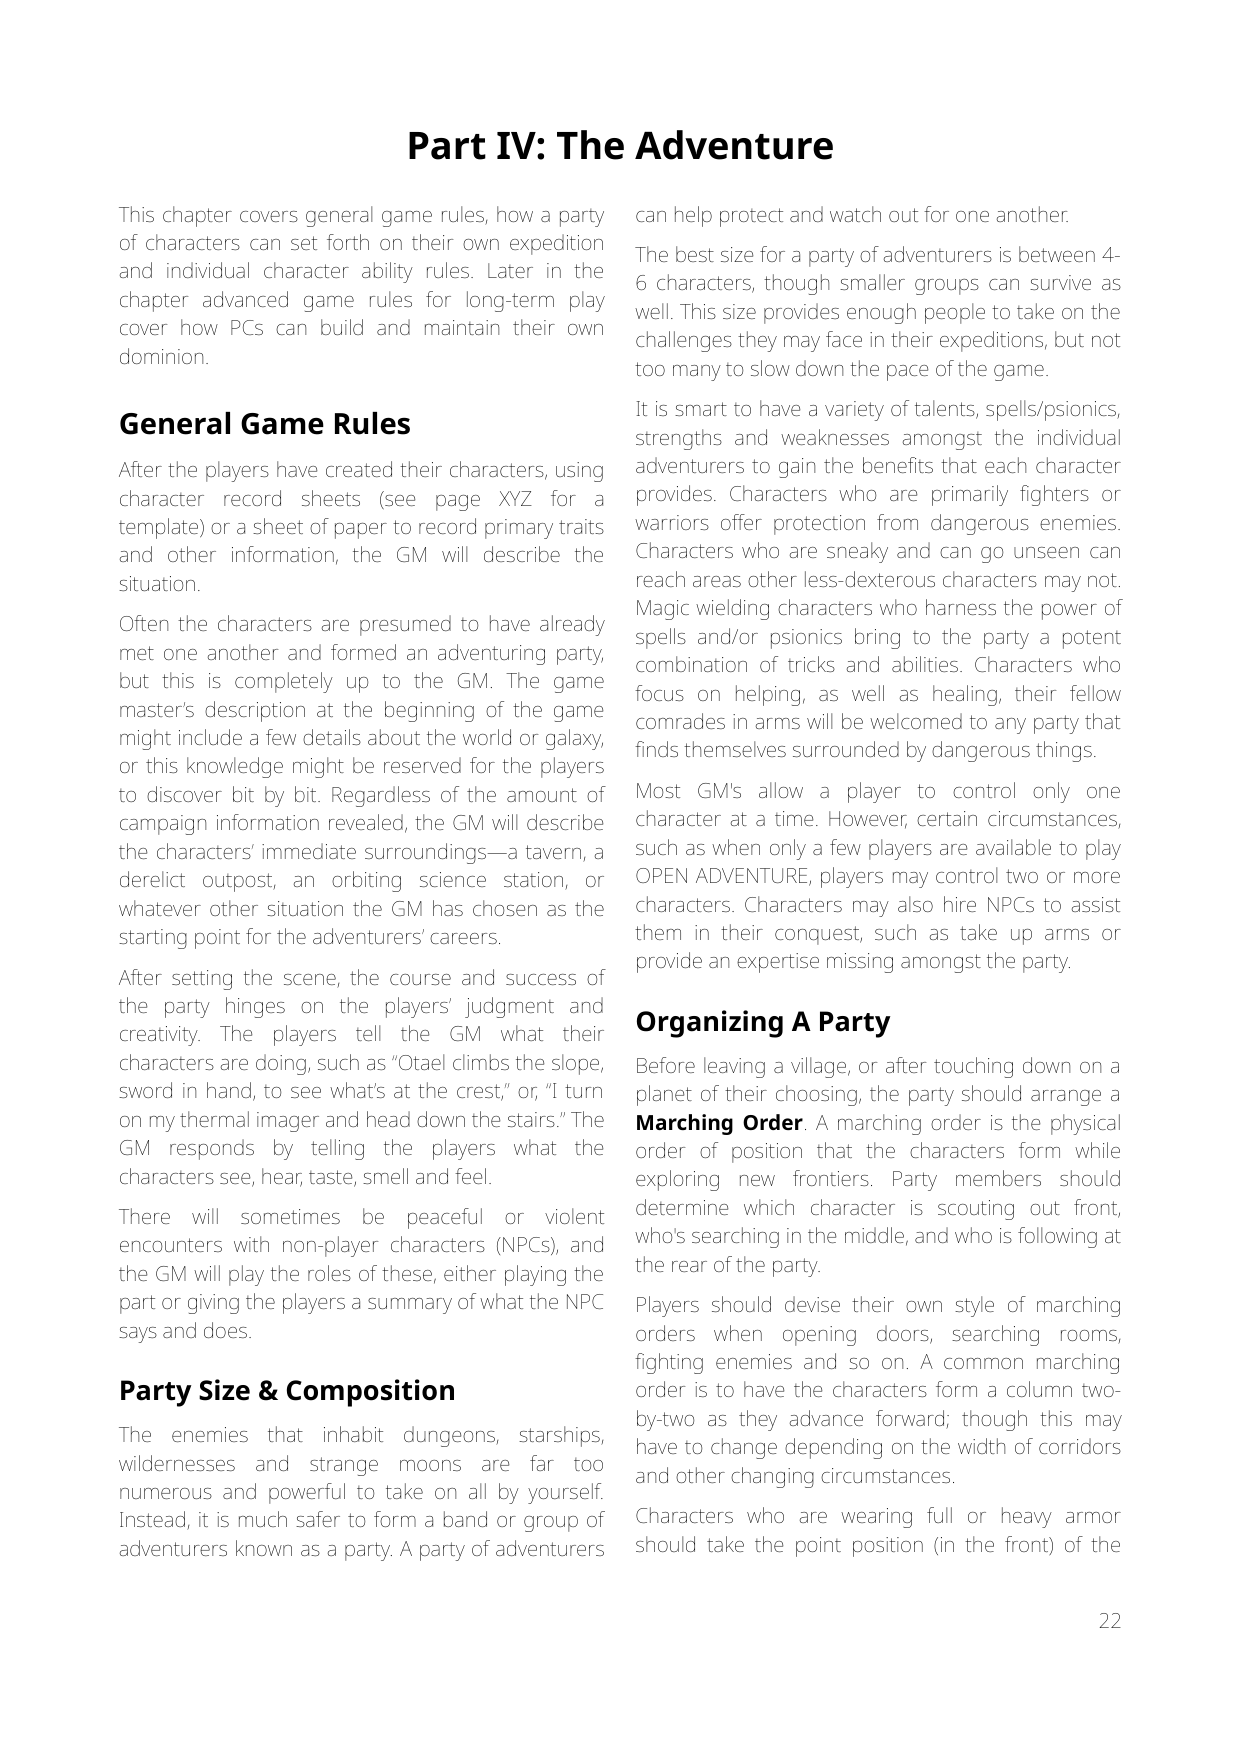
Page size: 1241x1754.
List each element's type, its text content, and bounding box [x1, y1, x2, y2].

subtitle General Game Rules [118, 403, 605, 443]
text Party Size & Composition [118, 1371, 605, 1408]
text The best size for a party of adventurers is between 4-6 characters, though smaller groups can survive as well. This size provides enough people to take on the challenges they may face in their expeditions, but not too many to slow down the pace of the game. [635, 240, 1122, 382]
text The enemies that inhabit dungeons, starships, wildernesses and strange moons are far too numerous and powerful to take on all by yourself. Instead, it is much safer to form a band or group of adventurers known as a party. A party of adventurers [118, 1420, 605, 1562]
text After the players have created their characters, using character record sheets (see page XYZ for a template) or a sheet of paper to record primary traits and other information, the GM will describe the situation. [118, 455, 605, 597]
text Most GM's allow a player to control only one character at a time. However, certain circumstances, such as when only a few players are available to play OPEN ADVENTURE, players may control two or more characters. Characters may also hire NPCs to assist them in their conquest, such as take up arms or provide an expertise missing amongst the party. [635, 776, 1122, 975]
text It is smart to have a variety of talents, spells/psionics, strengths and weaknesses amongst the individual adventurers to gain the benefits that each character provides. Characters who are primarily fighters or warriors offer protection from dangerous enemies. Characters who are sneaky and can go unseen can reach areas other less-dexterous characters may not. Magic wielding characters who harness the power of spells and/or psionics bring to the party a potent combination of tricks and abilities. Characters who focus on helping, as well as healing, their fellow comrades in arms will be welcomed to any party that finds themselves surrounded by dangerous things. [635, 394, 1122, 764]
text After setting the scene, the course and success of the party hinges on the players’ judgment and creativity. The players tell the GM what their characters are doing, such as “Otael climbs the slope, sword in hand, to see what’s at the crest,” or, “I turn on my thermal imager and head down the stairs.” The GM responds by telling the players what the characters see, hear, taste, smell and feel. [118, 963, 605, 1190]
text This chapter covers general game rules, how a party of characters can set forth on their own expedition and individual character ability rules. Later in the chapter advanced game rules for long-term play cover how PCs can build and maintain their own dominion. [118, 200, 605, 370]
text Organizing A Party [635, 1002, 1122, 1039]
text can help protect and watch out for one another. [635, 200, 1122, 228]
text Often the characters are presumed to have already met one another and formed an adventuring party, but this is completely up to the GM. The game master’s description at the beginning of the game might include a few details about the world or galaxy, or this knowledge might be reserved for the players to discover bit by bit. Regardless of the amount of campaign information revealed, the GM will describe the characters’ immediate surroundings—a tavern, a derelict outpost, an orbiting science station, or whatever other situation the GM has chosen as the starting point for the adventurers’ careers. [118, 609, 605, 951]
text Before leaving a village, or after touching down on a planet of their choosing, the party should arrange a Marching Order. A marching order is the physical order of position that the characters form while exploring new frontiers. Party members should determine which character is scouting out front, who's searching in the middle, and who is following at the rear of the party. [635, 1051, 1122, 1278]
text Characters who are wearing full or heavy armor should take the point position (in the front) of the [635, 1501, 1122, 1558]
text Players should devise their own style of marching orders when opening doors, searching rooms, fighting enemies and so on. A common marching order is to have the characters form a column two-by-two as they advance forward; though this may have to change depending on the width of corridors and other changing circumstances. [635, 1290, 1122, 1489]
text There will sometimes be peaceful or violent encounters with non-player characters (NPCs), and the GM will play the roles of these, either playing the part or giving the players a summary of what the NPC says and does. [118, 1202, 605, 1344]
